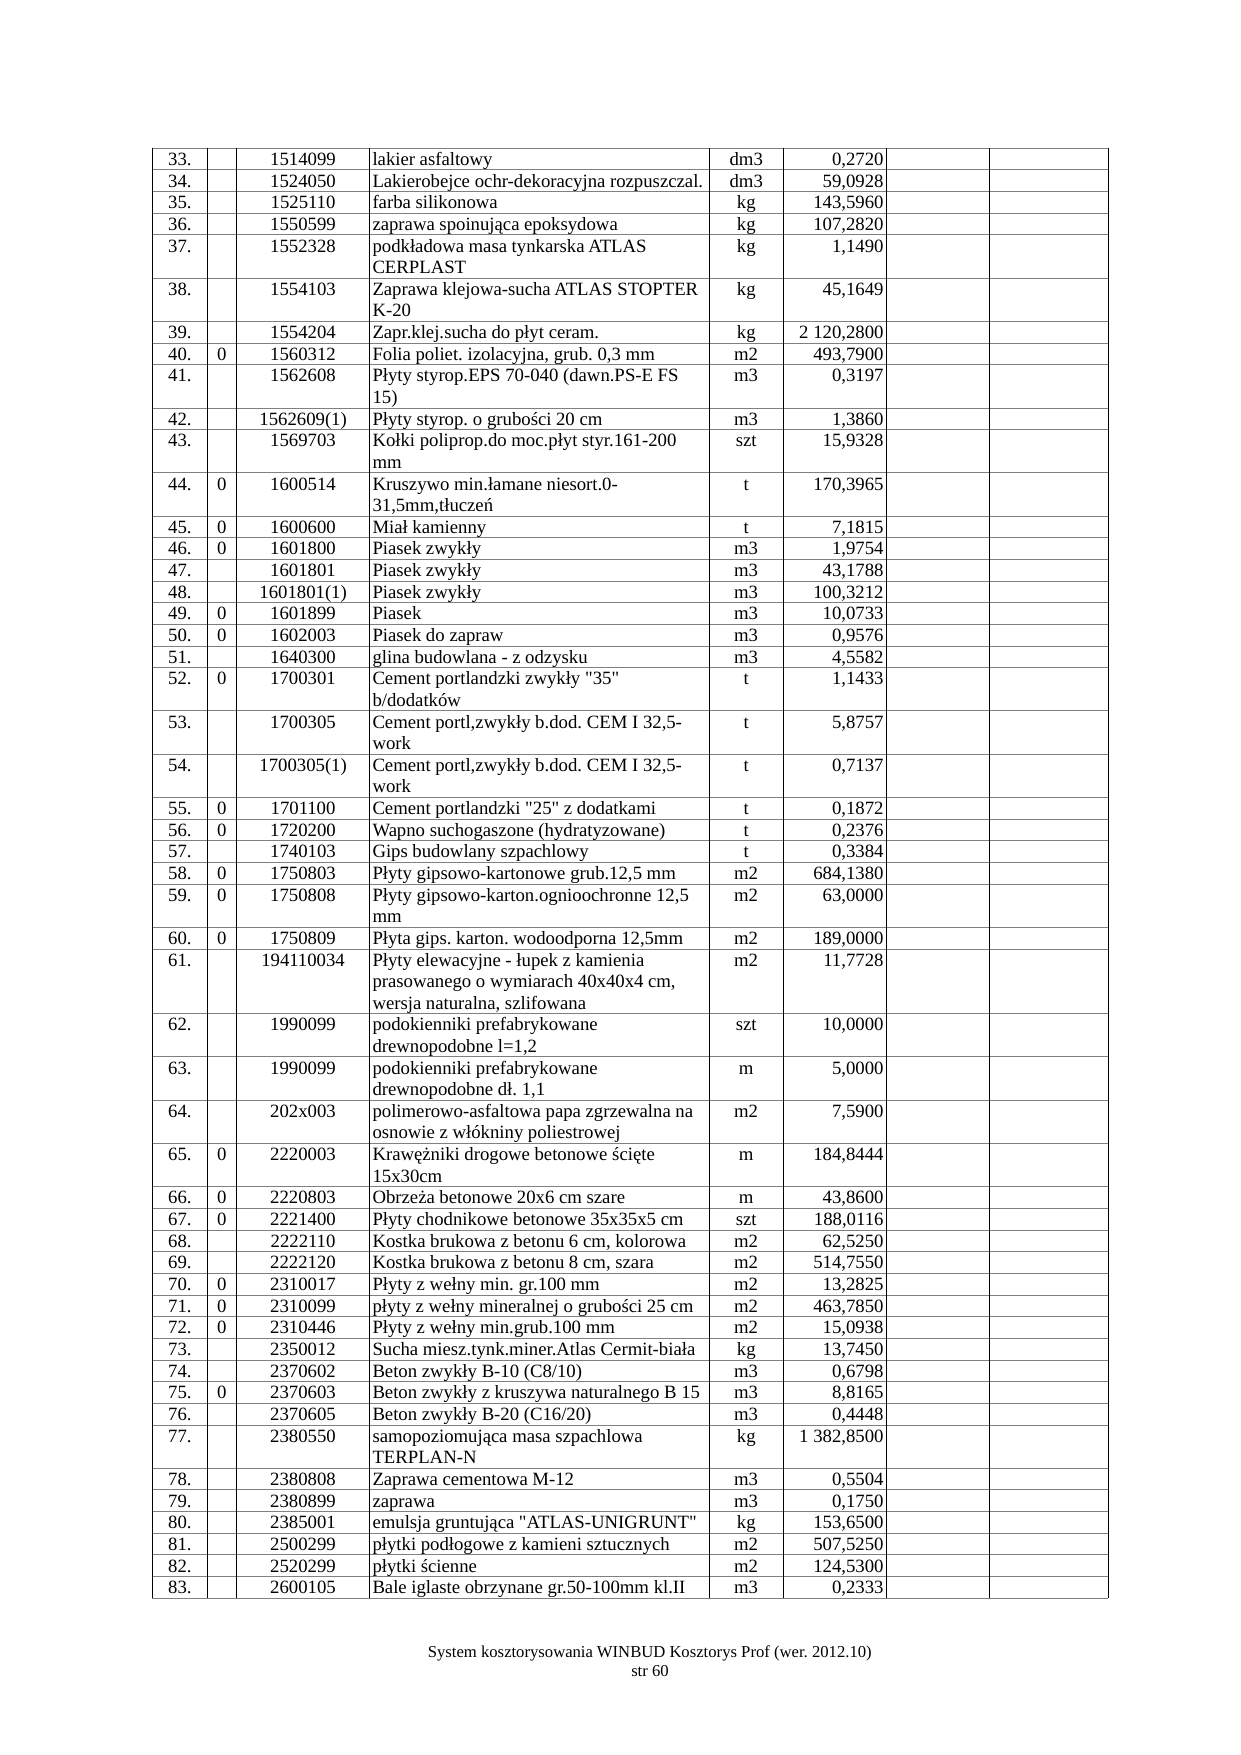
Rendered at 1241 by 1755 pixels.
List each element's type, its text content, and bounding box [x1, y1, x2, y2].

table_cell 56. [153, 820, 207, 840]
table_cell 10,0000 [784, 1014, 886, 1056]
table_cell podokienniki prefabrykowane drewnopodobne l=1,2 [370, 1014, 709, 1056]
table_cell 189,0000 [784, 928, 886, 948]
table_cell 0 [208, 668, 236, 710]
table_cell t [710, 711, 783, 754]
table_cell m3 [710, 1469, 783, 1489]
table_cell 66. [153, 1187, 207, 1208]
table_cell 57. [153, 841, 207, 862]
table_cell dm3 [710, 170, 783, 191]
table_cell m2 [710, 863, 783, 883]
table_cell Cement portl,zwykły b.dod. CEM I 32,5-work [370, 755, 709, 797]
table_cell [208, 950, 236, 1013]
table_cell 70. [153, 1274, 207, 1294]
table_cell 0 [208, 798, 236, 818]
table_cell [887, 365, 989, 407]
table_cell m3 [710, 1361, 783, 1381]
table_cell [990, 344, 1108, 364]
table_cell [990, 1231, 1108, 1251]
table_cell 39. [153, 322, 207, 342]
table_cell 55. [153, 798, 207, 818]
table_cell 2350012 [237, 1339, 369, 1359]
table_cell Płyty z wełny min. gr.100 mm [370, 1274, 709, 1294]
table_cell [887, 1101, 989, 1143]
table_cell płytki podłogowe z kamieni sztucznych [370, 1534, 709, 1554]
table_cell [990, 582, 1108, 602]
table_cell 13,7450 [784, 1339, 886, 1359]
table_cell m2 [710, 928, 783, 948]
table_cell [208, 1339, 236, 1359]
table_cell [990, 841, 1108, 862]
table_cell 58. [153, 863, 207, 883]
table_cell t [710, 841, 783, 862]
table_cell [990, 711, 1108, 754]
table_cell [990, 1252, 1108, 1273]
table_cell [208, 1512, 236, 1533]
table_cell 8,8165 [784, 1382, 886, 1403]
table_cell 1600600 [237, 517, 369, 537]
table_cell 0,2333 [784, 1577, 886, 1598]
table_cell lakier asfaltowy [370, 149, 709, 169]
table_cell [887, 885, 989, 927]
table_cell 68. [153, 1231, 207, 1251]
table_cell 38. [153, 279, 207, 321]
table_cell 73. [153, 1339, 207, 1359]
table_cell 1700305 [237, 711, 369, 754]
table_cell m3 [710, 409, 783, 429]
table_cell 62. [153, 1014, 207, 1056]
table_cell [990, 1555, 1108, 1576]
table_cell 0 [208, 517, 236, 537]
table_cell Cement portlandzki zwykły "35" b/dodatków [370, 668, 709, 710]
table_cell Płyty styrop. o grubości 20 cm [370, 409, 709, 429]
table_cell Obrzeża betonowe 20x6 cm szare [370, 1187, 709, 1208]
table_cell 69. [153, 1252, 207, 1273]
table_cell 2520299 [237, 1555, 369, 1576]
table_cell Beton zwykły B-20 (C16/20) [370, 1404, 709, 1424]
table_cell [208, 409, 236, 429]
table_cell 2380899 [237, 1490, 369, 1511]
table_cell [208, 647, 236, 667]
table_cell 2385001 [237, 1512, 369, 1533]
table_cell m3 [710, 1404, 783, 1424]
table_cell 0 [208, 885, 236, 927]
table_cell 1562608 [237, 365, 369, 407]
table_cell Zaprawa klejowa-sucha ATLAS STOPTER K-20 [370, 279, 709, 321]
table_cell 1602003 [237, 625, 369, 646]
table_cell 0,6798 [784, 1361, 886, 1381]
table_cell m3 [710, 603, 783, 624]
table_cell 0 [208, 538, 236, 559]
table_cell Piasek zwykły [370, 560, 709, 581]
table_cell [208, 560, 236, 581]
table_cell 1552328 [237, 235, 369, 278]
table_cell 493,7900 [784, 344, 886, 364]
table_cell [208, 192, 236, 213]
table_cell 1750809 [237, 928, 369, 948]
table_cell [990, 1426, 1108, 1468]
table_cell 2600105 [237, 1577, 369, 1598]
table_cell 0 [208, 863, 236, 883]
table_cell [887, 1490, 989, 1511]
table_cell [990, 1577, 1108, 1598]
table_cell [887, 235, 989, 278]
table_cell Folia poliet. izolacyjna, grub. 0,3 mm [370, 344, 709, 364]
table_cell 124,5300 [784, 1555, 886, 1576]
table_cell m2 [710, 1274, 783, 1294]
table_cell 0 [208, 1209, 236, 1229]
table_cell 1601800 [237, 538, 369, 559]
table_cell 83. [153, 1577, 207, 1598]
table_cell 2500299 [237, 1534, 369, 1554]
table_cell [208, 1361, 236, 1381]
table_cell [990, 950, 1108, 1013]
table_cell [887, 711, 989, 754]
table_cell 33. [153, 149, 207, 169]
table_cell 0 [208, 1317, 236, 1338]
table_cell [887, 430, 989, 472]
table_cell [887, 1361, 989, 1381]
table_cell 52. [153, 668, 207, 710]
table_cell m3 [710, 647, 783, 667]
table_cell Sucha miesz.tynk.miner.Atlas Cermit-biała [370, 1339, 709, 1359]
table_cell 1700301 [237, 668, 369, 710]
table_cell [887, 647, 989, 667]
table_cell 2220803 [237, 1187, 369, 1208]
table_cell [990, 1469, 1108, 1489]
table_cell [887, 582, 989, 602]
table_cell m [710, 1144, 783, 1186]
table_cell Piasek zwykły [370, 538, 709, 559]
table_cell kg [710, 1512, 783, 1533]
table_cell 1 382,8500 [784, 1426, 886, 1468]
table_cell [887, 820, 989, 840]
table_cell 1560312 [237, 344, 369, 364]
table_cell [990, 1296, 1108, 1316]
table_cell [990, 149, 1108, 169]
table_cell m2 [710, 1317, 783, 1338]
table_cell 67. [153, 1209, 207, 1229]
table_cell 2380808 [237, 1469, 369, 1489]
table_cell [887, 1555, 989, 1576]
table_cell [208, 235, 236, 278]
table_cell m2 [710, 344, 783, 364]
table_cell 37. [153, 235, 207, 278]
table_cell 0,2376 [784, 820, 886, 840]
table_cell 1701100 [237, 798, 369, 818]
table_cell [887, 950, 989, 1013]
table_cell [887, 1187, 989, 1208]
table_cell 72. [153, 1317, 207, 1338]
table_cell 7,1815 [784, 517, 886, 537]
table_cell 10,0733 [784, 603, 886, 624]
table_cell m2 [710, 1555, 783, 1576]
table_cell 1990099 [237, 1057, 369, 1100]
table_cell [887, 1512, 989, 1533]
table_cell płytki ścienne [370, 1555, 709, 1576]
table_cell [990, 279, 1108, 321]
table_cell m [710, 1057, 783, 1100]
table_cell kg [710, 279, 783, 321]
table_cell Lakierobejce ochr-dekoracyjna rozpuszczal. [370, 170, 709, 191]
table_cell 1569703 [237, 430, 369, 472]
table_cell Kostka brukowa z betonu 6 cm, kolorowa [370, 1231, 709, 1251]
table_cell [887, 1577, 989, 1598]
table_cell m3 [710, 538, 783, 559]
table_cell [208, 711, 236, 754]
table_cell [208, 214, 236, 234]
table_cell 1740103 [237, 841, 369, 862]
table_cell [208, 1490, 236, 1511]
table_cell [990, 430, 1108, 472]
table_cell Piasek zwykły [370, 582, 709, 602]
table_cell [990, 603, 1108, 624]
table_cell [887, 928, 989, 948]
table_cell 78. [153, 1469, 207, 1489]
table_cell [887, 1014, 989, 1056]
table_cell [208, 1057, 236, 1100]
table_cell t [710, 798, 783, 818]
table_cell [208, 1404, 236, 1424]
table_cell 5,8757 [784, 711, 886, 754]
table_cell [990, 1404, 1108, 1424]
table_cell [208, 279, 236, 321]
table_cell 2370605 [237, 1404, 369, 1424]
table_cell [990, 1317, 1108, 1338]
table_cell zaprawa spoinująca epoksydowa [370, 214, 709, 234]
table_cell 45,1649 [784, 279, 886, 321]
table_cell Piasek [370, 603, 709, 624]
table_cell 50. [153, 625, 207, 646]
table_cell [208, 365, 236, 407]
table_cell 2310017 [237, 1274, 369, 1294]
table_cell kg [710, 192, 783, 213]
table_cell [990, 755, 1108, 797]
table_cell 79. [153, 1490, 207, 1511]
table_cell Miał kamienny [370, 517, 709, 537]
table_cell Wapno suchogaszone (hydratyzowane) [370, 820, 709, 840]
table_cell [990, 517, 1108, 537]
table_cell 2222110 [237, 1231, 369, 1251]
table_cell [990, 214, 1108, 234]
table_cell 63. [153, 1057, 207, 1100]
table_cell [208, 1577, 236, 1598]
table_cell [887, 1534, 989, 1554]
table_cell 44. [153, 473, 207, 516]
table_cell [990, 928, 1108, 948]
table_cell m2 [710, 1534, 783, 1554]
table_cell [990, 625, 1108, 646]
table_cell 62,5250 [784, 1231, 886, 1251]
table_cell [887, 863, 989, 883]
table_cell [208, 430, 236, 472]
table_cell [990, 1512, 1108, 1533]
table_cell płyty z wełny mineralnej o grubości 25 cm [370, 1296, 709, 1316]
table_cell 0 [208, 1274, 236, 1294]
table_cell [887, 1231, 989, 1251]
table_cell [208, 322, 236, 342]
table_cell 684,1380 [784, 863, 886, 883]
table_cell Zaprawa cementowa M-12 [370, 1469, 709, 1489]
table_cell 514,7550 [784, 1252, 886, 1273]
table_cell [887, 192, 989, 213]
table_cell Płyty gipsowo-kartonowe grub.12,5 mm [370, 863, 709, 883]
table_cell [887, 170, 989, 191]
table_cell kg [710, 1339, 783, 1359]
table_cell [887, 1426, 989, 1468]
table_cell 11,7728 [784, 950, 886, 1013]
table_cell m3 [710, 1382, 783, 1403]
table_cell 51. [153, 647, 207, 667]
table_cell 2222120 [237, 1252, 369, 1273]
table_cell Kostka brukowa z betonu 8 cm, szara [370, 1252, 709, 1273]
table_cell [887, 1209, 989, 1229]
table_cell Cement portlandzki "25" z dodatkami [370, 798, 709, 818]
table_cell kg [710, 1426, 783, 1468]
table_cell 507,5250 [784, 1534, 886, 1554]
table_cell [887, 755, 989, 797]
table_cell 184,8444 [784, 1144, 886, 1186]
table_cell kg [710, 322, 783, 342]
table_cell 64. [153, 1101, 207, 1143]
table_cell szt [710, 1014, 783, 1056]
table_cell 45. [153, 517, 207, 537]
table_cell [887, 538, 989, 559]
table_cell Cement portl,zwykły b.dod. CEM I 32,5-work [370, 711, 709, 754]
table_cell 1554204 [237, 322, 369, 342]
table_cell m3 [710, 625, 783, 646]
table_cell t [710, 668, 783, 710]
table_cell 15,9328 [784, 430, 886, 472]
table_cell Kołki poliprop.do moc.płyt styr.161-200 mm [370, 430, 709, 472]
table_cell [990, 863, 1108, 883]
table_cell [990, 192, 1108, 213]
table_cell zaprawa [370, 1490, 709, 1511]
table_cell 1,1490 [784, 235, 886, 278]
table_cell 75. [153, 1382, 207, 1403]
table_cell 63,0000 [784, 885, 886, 927]
table_cell [208, 1426, 236, 1468]
table_cell [887, 1382, 989, 1403]
table_cell 2370603 [237, 1382, 369, 1403]
table_cell [887, 1057, 989, 1100]
table_cell [208, 1231, 236, 1251]
table_cell 5,0000 [784, 1057, 886, 1100]
table_cell 1601801(1) [237, 582, 369, 602]
table_cell [990, 1382, 1108, 1403]
table_cell [990, 235, 1108, 278]
table_cell 0,5504 [784, 1469, 886, 1489]
table_cell [990, 560, 1108, 581]
table_cell [990, 885, 1108, 927]
table_cell 0 [208, 1382, 236, 1403]
table_cell [990, 1101, 1108, 1143]
table_cell Piasek do zapraw [370, 625, 709, 646]
table_cell Krawężniki drogowe betonowe ścięte 15x30cm [370, 1144, 709, 1186]
table_cell 0,3384 [784, 841, 886, 862]
table_cell 0 [208, 1144, 236, 1186]
table_cell m2 [710, 1101, 783, 1143]
table_cell [990, 820, 1108, 840]
table_cell [990, 647, 1108, 667]
table_cell emulsja gruntująca "ATLAS-UNIGRUNT" [370, 1512, 709, 1533]
table_cell 61. [153, 950, 207, 1013]
table_cell 2310446 [237, 1317, 369, 1338]
table_cell [990, 1057, 1108, 1100]
table_cell 2370602 [237, 1361, 369, 1381]
table_cell 1,3860 [784, 409, 886, 429]
table_cell 0 [208, 603, 236, 624]
table_cell m2 [710, 1252, 783, 1273]
table_cell [887, 322, 989, 342]
table_cell 202x003 [237, 1101, 369, 1143]
table_cell [887, 603, 989, 624]
table_cell dm3 [710, 149, 783, 169]
table_cell [887, 517, 989, 537]
table_cell 1700305(1) [237, 755, 369, 797]
table_cell glina budowlana - z odzysku [370, 647, 709, 667]
table_cell Beton zwykły z kruszywa naturalnego B 15 [370, 1382, 709, 1403]
table_cell m2 [710, 950, 783, 1013]
table_cell [208, 1534, 236, 1554]
table_cell [887, 668, 989, 710]
table_cell 54. [153, 755, 207, 797]
table_cell 463,7850 [784, 1296, 886, 1316]
table_cell 0,7137 [784, 755, 886, 797]
table_cell 0 [208, 1296, 236, 1316]
table_cell [887, 560, 989, 581]
table_cell [208, 1555, 236, 1576]
table_cell 1601899 [237, 603, 369, 624]
table_cell [990, 798, 1108, 818]
table_cell 59. [153, 885, 207, 927]
table_cell 76. [153, 1404, 207, 1424]
table_cell Płyty elewacyjne - łupek z kamienia prasowanego o wymiarach 40x40x4 cm, wersja naturalna, szlifowana [370, 950, 709, 1013]
table_cell 0,4448 [784, 1404, 886, 1424]
table_cell t [710, 473, 783, 516]
table_cell m3 [710, 365, 783, 407]
table_cell 2310099 [237, 1296, 369, 1316]
table_cell 1554103 [237, 279, 369, 321]
table_cell 107,2820 [784, 214, 886, 234]
table_cell [990, 170, 1108, 191]
table_cell 1990099 [237, 1014, 369, 1056]
table_cell [887, 1339, 989, 1359]
table_cell 60. [153, 928, 207, 948]
table_cell [887, 1296, 989, 1316]
table_cell 0 [208, 625, 236, 646]
table_cell [990, 1339, 1108, 1359]
table_cell kg [710, 214, 783, 234]
table_cell [990, 473, 1108, 516]
table_cell [887, 625, 989, 646]
table_cell m2 [710, 1296, 783, 1316]
table_cell 48. [153, 582, 207, 602]
table_cell Płyty gipsowo-karton.ognioochronne 12,5 mm [370, 885, 709, 927]
table_cell 53. [153, 711, 207, 754]
table_cell 74. [153, 1361, 207, 1381]
table_cell 2 120,2800 [784, 322, 886, 342]
table_cell 82. [153, 1555, 207, 1576]
table_cell 0,1872 [784, 798, 886, 818]
table_cell 80. [153, 1512, 207, 1533]
table_cell [208, 755, 236, 797]
table_cell Kruszywo min.łamane niesort.0-31,5mm,tłuczeń [370, 473, 709, 516]
table_cell [887, 344, 989, 364]
table_cell Bale iglaste obrzynane gr.50-100mm kl.II [370, 1577, 709, 1598]
table_cell 1601801 [237, 560, 369, 581]
table_cell [990, 1144, 1108, 1186]
table_cell 153,6500 [784, 1512, 886, 1533]
table_cell [887, 1469, 989, 1489]
table_cell 0 [208, 928, 236, 948]
table_cell Płyty chodnikowe betonowe 35x35x5 cm [370, 1209, 709, 1229]
table_cell 0,9576 [784, 625, 886, 646]
table_cell [208, 170, 236, 191]
table_cell 42. [153, 409, 207, 429]
table_cell Płyta gips. karton. wodoodporna 12,5mm [370, 928, 709, 948]
table_cell [887, 1144, 989, 1186]
table_cell [208, 1252, 236, 1273]
table_cell 0 [208, 1187, 236, 1208]
table_cell m3 [710, 1490, 783, 1511]
table_cell 13,2825 [784, 1274, 886, 1294]
table_cell [887, 149, 989, 169]
table_cell 194110034 [237, 950, 369, 1013]
table_cell szt [710, 430, 783, 472]
table_cell t [710, 755, 783, 797]
table_cell [990, 1274, 1108, 1294]
table_cell 77. [153, 1426, 207, 1468]
table_cell [208, 1469, 236, 1489]
table_cell 1750808 [237, 885, 369, 927]
table_cell Gips budowlany szpachlowy [370, 841, 709, 862]
table_cell [208, 1014, 236, 1056]
table_cell 43,8600 [784, 1187, 886, 1208]
table_cell 4,5582 [784, 647, 886, 667]
table_cell [990, 668, 1108, 710]
table_cell 1524050 [237, 170, 369, 191]
table_cell m3 [710, 582, 783, 602]
table_cell Zapr.klej.sucha do płyt ceram. [370, 322, 709, 342]
table_cell 34. [153, 170, 207, 191]
table_cell m2 [710, 885, 783, 927]
table_cell 2220003 [237, 1144, 369, 1186]
table_cell 1550599 [237, 214, 369, 234]
table_cell 71. [153, 1296, 207, 1316]
table_cell 2380550 [237, 1426, 369, 1468]
table_cell 1640300 [237, 647, 369, 667]
table_cell 46. [153, 538, 207, 559]
table_cell [990, 538, 1108, 559]
table_cell 43. [153, 430, 207, 472]
table_cell 41. [153, 365, 207, 407]
table_cell [990, 365, 1108, 407]
table_cell podokienniki prefabrykowane drewnopodobne dł. 1,1 [370, 1057, 709, 1100]
table_cell 1600514 [237, 473, 369, 516]
table_cell [990, 409, 1108, 429]
table_cell [990, 1187, 1108, 1208]
table_cell podkładowa masa tynkarska ATLAS CERPLAST [370, 235, 709, 278]
table_cell [208, 582, 236, 602]
table_cell 1720200 [237, 820, 369, 840]
table_cell [990, 1361, 1108, 1381]
table_cell 170,3965 [784, 473, 886, 516]
table_cell 100,3212 [784, 582, 886, 602]
table_cell t [710, 820, 783, 840]
table_cell 7,5900 [784, 1101, 886, 1143]
table_cell Płyty z wełny min.grub.100 mm [370, 1317, 709, 1338]
table_cell 1,9754 [784, 538, 886, 559]
table_cell 59,0928 [784, 170, 886, 191]
table_cell farba silikonowa [370, 192, 709, 213]
table_cell 15,0938 [784, 1317, 886, 1338]
table_cell [990, 1014, 1108, 1056]
table_cell 49. [153, 603, 207, 624]
table_cell [990, 1534, 1108, 1554]
table_cell 0 [208, 344, 236, 364]
table_cell m3 [710, 560, 783, 581]
table_cell 143,5960 [784, 192, 886, 213]
table_cell 0,3197 [784, 365, 886, 407]
table_cell szt [710, 1209, 783, 1229]
table_cell [990, 1490, 1108, 1511]
table_cell m2 [710, 1231, 783, 1251]
table_cell [208, 841, 236, 862]
table_cell m [710, 1187, 783, 1208]
table_cell 40. [153, 344, 207, 364]
table_cell Płyty styrop.EPS 70-040 (dawn.PS-E FS 15) [370, 365, 709, 407]
table_cell [887, 1274, 989, 1294]
table_cell 1,1433 [784, 668, 886, 710]
table_cell samopoziomująca masa szpachlowa TERPLAN-N [370, 1426, 709, 1468]
table_cell 0,2720 [784, 149, 886, 169]
table_cell 0 [208, 473, 236, 516]
table_cell 2221400 [237, 1209, 369, 1229]
table_cell [887, 1252, 989, 1273]
table_cell 35. [153, 192, 207, 213]
table_cell kg [710, 235, 783, 278]
table_cell [990, 1209, 1108, 1229]
table_cell [990, 322, 1108, 342]
table_cell 43,1788 [784, 560, 886, 581]
table_cell 1562609(1) [237, 409, 369, 429]
table_cell [887, 409, 989, 429]
table_cell polimerowo-asfaltowa papa zgrzewalna na osnowie z włókniny poliestrowej [370, 1101, 709, 1143]
table_cell 65. [153, 1144, 207, 1186]
table_cell [887, 798, 989, 818]
table_cell t [710, 517, 783, 537]
table_cell [887, 279, 989, 321]
table_cell m3 [710, 1577, 783, 1598]
table_cell [887, 1317, 989, 1338]
table_cell [887, 473, 989, 516]
table_cell [208, 1101, 236, 1143]
table_cell [208, 149, 236, 169]
table_cell [887, 841, 989, 862]
table_cell 1750803 [237, 863, 369, 883]
table_cell 36. [153, 214, 207, 234]
table_cell Beton zwykły B-10 (C8/10) [370, 1361, 709, 1381]
table_cell 1514099 [237, 149, 369, 169]
table_cell 0 [208, 820, 236, 840]
table_cell 1525110 [237, 192, 369, 213]
table_cell [887, 1404, 989, 1424]
table_cell 81. [153, 1534, 207, 1554]
table_cell 188,0116 [784, 1209, 886, 1229]
table_cell [887, 214, 989, 234]
table_cell 0,1750 [784, 1490, 886, 1511]
table_cell 47. [153, 560, 207, 581]
